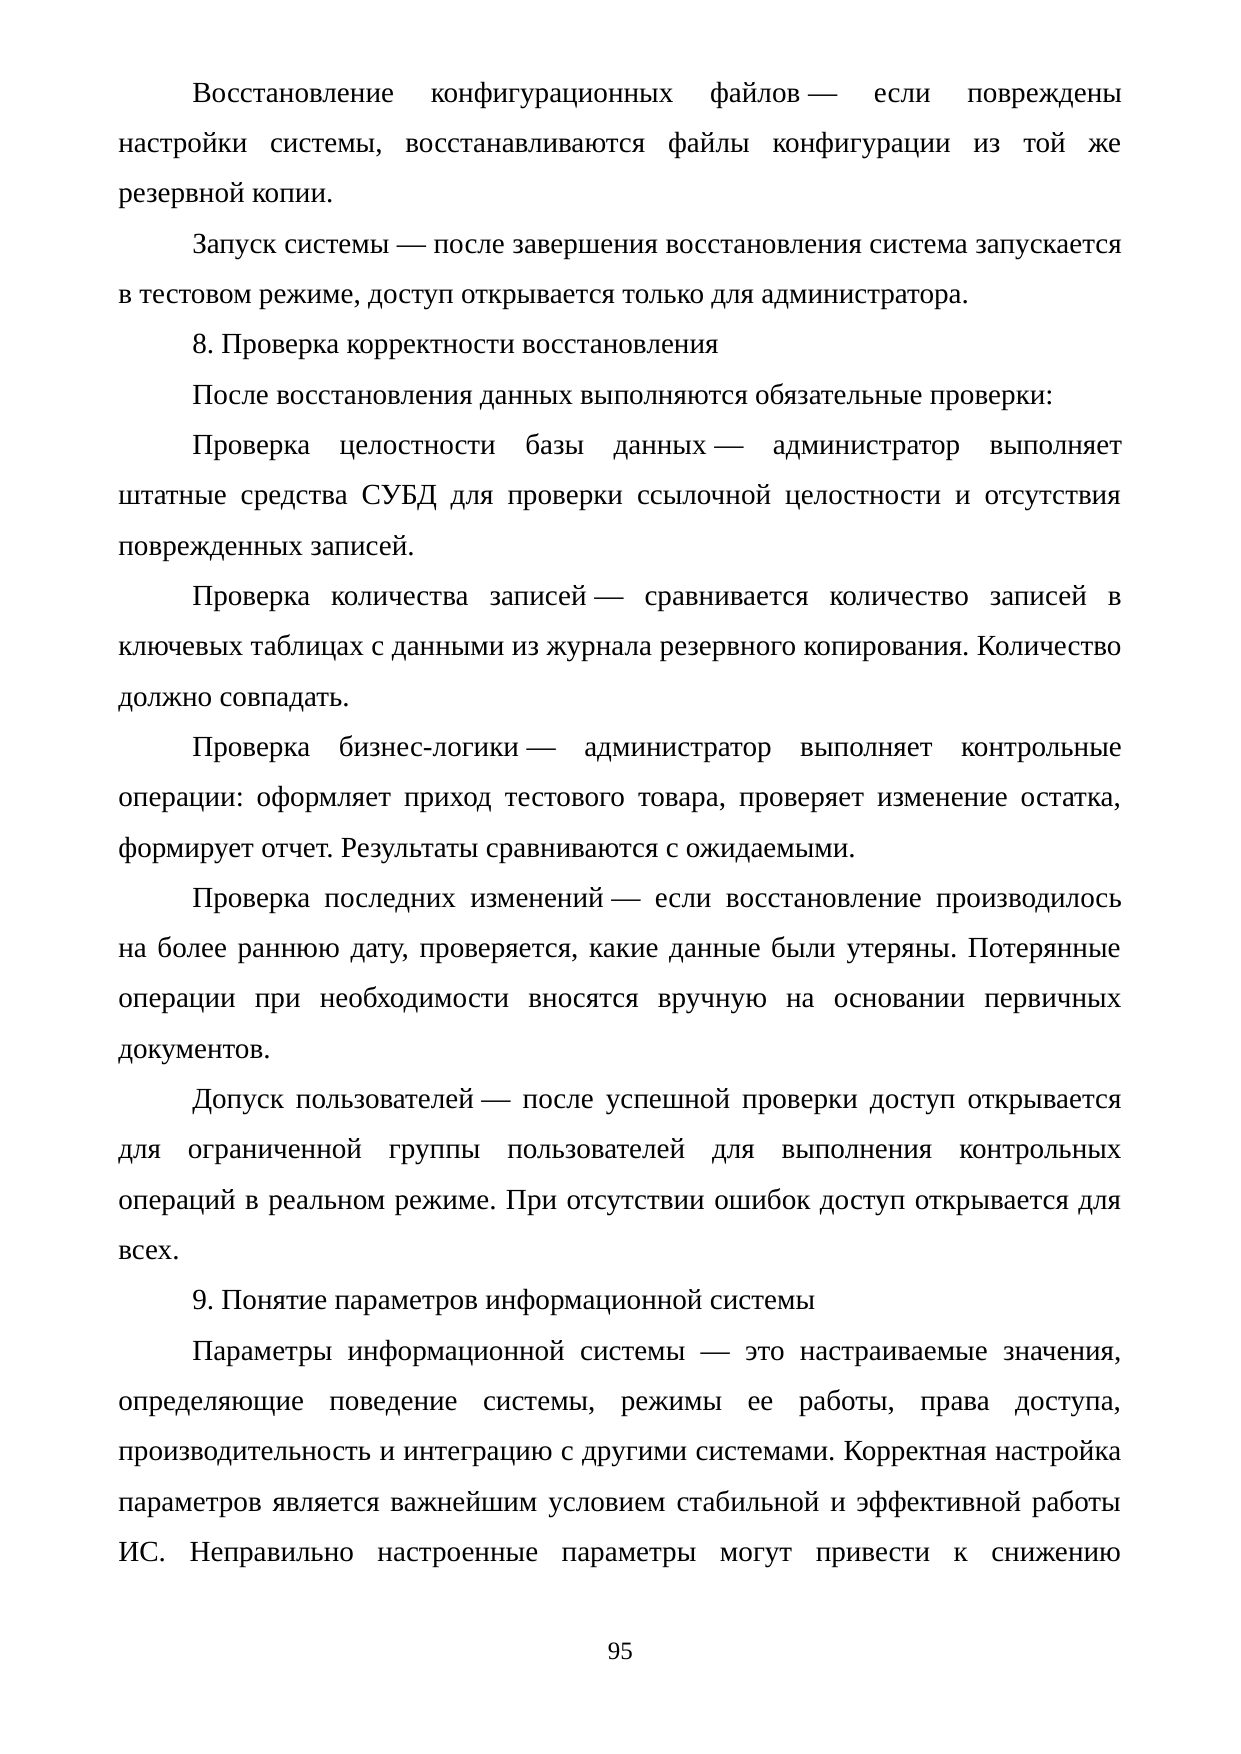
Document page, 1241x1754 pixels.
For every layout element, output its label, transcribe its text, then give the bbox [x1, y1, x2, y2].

text Проверка количества записей — сравнивается количество записей в ключевых таблицах с данными из журнала резервного копирования. Количество должно совпадать. [118, 578, 1122, 712]
text Восстановление конфигурационных файлов — если повреждены настройки системы, восстанавливаются файлы конфигурации из той же резервной копии. [118, 75, 1122, 209]
text 8. Проверка корректности восстановления [118, 327, 1122, 360]
text Допуск пользователей — после успешной проверки доступ открывается для ограниченной группы пользователей для выполнения контрольных операций в реальном режиме. При отсутствии ошибок доступ открывается для всех. [118, 1081, 1122, 1266]
text Проверка целостности базы данных — администратор выполняет штатные средства СУБД для проверки ссылочной целостности и отсутствия поврежденных записей. [118, 427, 1122, 561]
text Проверка последних изменений — если восстановление производилось на более раннюю дату, проверяется, какие данные были утеряны. Потерянные операции при необходимости вносятся вручную на основании первичных документов. [118, 880, 1122, 1064]
text Параметры информационной системы — это настраиваемые значения, определяющие поведение системы, режимы ее работы, права доступа, производительность и интеграцию с другими системами. Корректная настройка параметров является важнейшим условием стабильной и эффективной работы ИС. Неправильно настроенные параметры могут привести к снижению [118, 1333, 1122, 1568]
text Проверка бизнес-логики — администратор выполняет контрольные операции: оформляет приход тестового товара, проверяет изменение остатка, формирует отчет. Результаты сравниваются с ожидаемыми. [118, 729, 1122, 863]
text 9. Понятие параметров информационной системы [118, 1282, 1122, 1316]
text После восстановления данных выполняются обязательные проверки: [118, 377, 1122, 410]
text Запуск системы — после завершения восстановления система запускается в тестовом режиме, доступ открывается только для администратора. [118, 226, 1122, 310]
